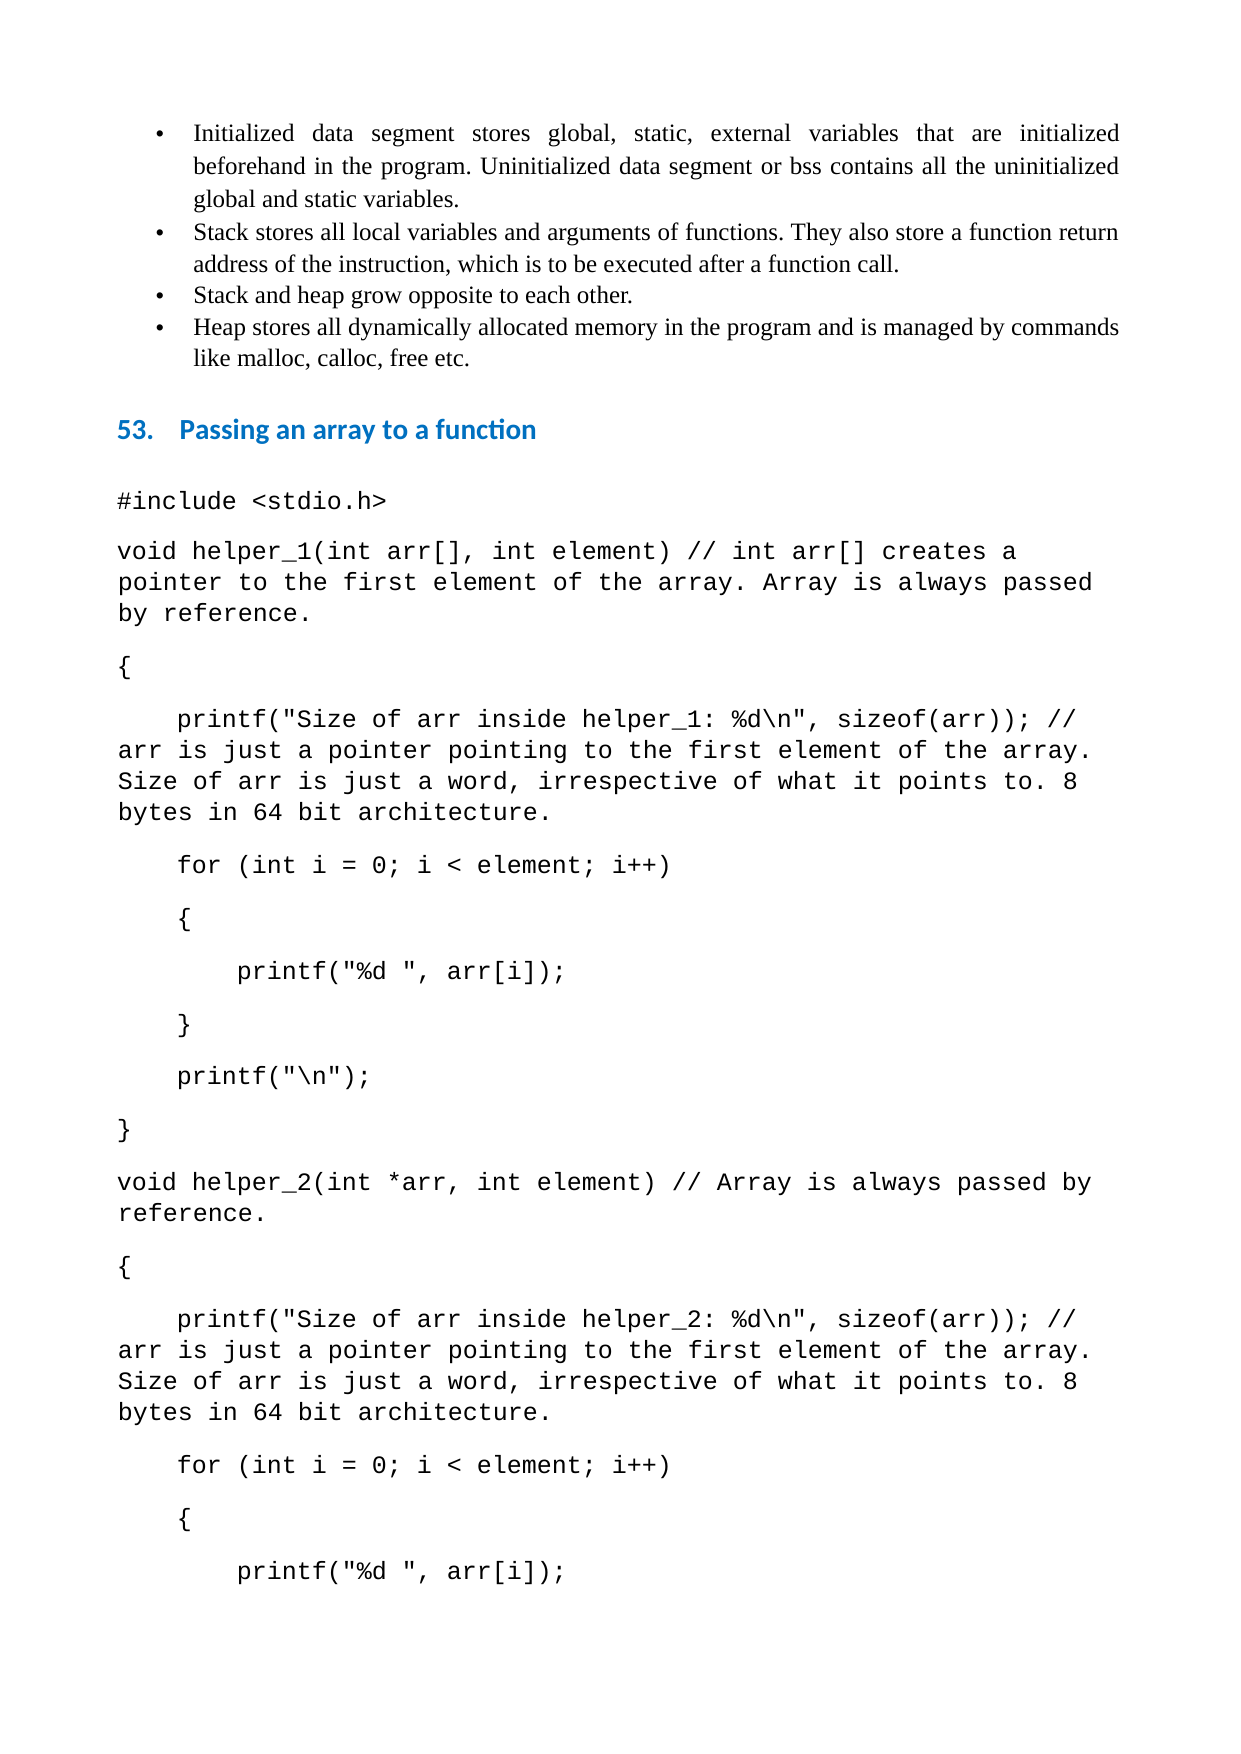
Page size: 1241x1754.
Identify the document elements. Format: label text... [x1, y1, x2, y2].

text { [117, 1253, 1118, 1282]
text for (int i = 0; i < element; i++) [117, 853, 1118, 881]
text printf("Size of arr inside helper_2: %d\n", sizeof(arr)); // arr is just a pointer pointing to the first element of the array. Size of arr is just a word, irrespective of what it points to. 8 bytes in 64 bit architecture. [117, 1306, 1118, 1428]
list Initialized data segment stores global, static, external variables that are initialized beforehand in the program. Uninitialized data segment or bss contains all the uninitialized global and static variables. [156, 118, 1121, 213]
list Heap stores all dynamically allocated memory in the program and is managed by commands like malloc, calloc, free etc. [156, 312, 1121, 372]
text { [117, 1505, 1118, 1534]
subtitle Passing an array to a function [117, 411, 802, 447]
text printf("%d ", arr[i]); [117, 958, 1118, 987]
text void helper_1(int arr[], int element) // int arr[] creates a pointer to the first element of the array. Array is always passed by reference. [117, 538, 1118, 629]
text { [117, 906, 1118, 934]
list Stack and heap grow opposite to each other. [156, 280, 1121, 309]
text { [117, 654, 1118, 682]
text } [117, 1117, 1118, 1145]
text } [117, 1011, 1118, 1039]
text printf("%d ", arr[i]); [117, 1558, 1118, 1587]
text void helper_2(int *arr, int element) // Array is always passed by reference. [117, 1169, 1118, 1229]
list Stack stores all local variables and arguments of functions. They also store a function return address of the instruction, which is to be executed after a function call. [156, 217, 1121, 277]
text for (int i = 0; i < element; i++) [117, 1453, 1118, 1481]
text printf("\n"); [117, 1064, 1118, 1092]
text #include <stdio.h> [117, 488, 1118, 517]
text printf("Size of arr inside helper_1: %d\n", sizeof(arr)); // arr is just a pointer pointing to the first element of the array. Size of arr is just a word, irrespective of what it points to. 8 bytes in 64 bit architecture. [117, 706, 1118, 828]
